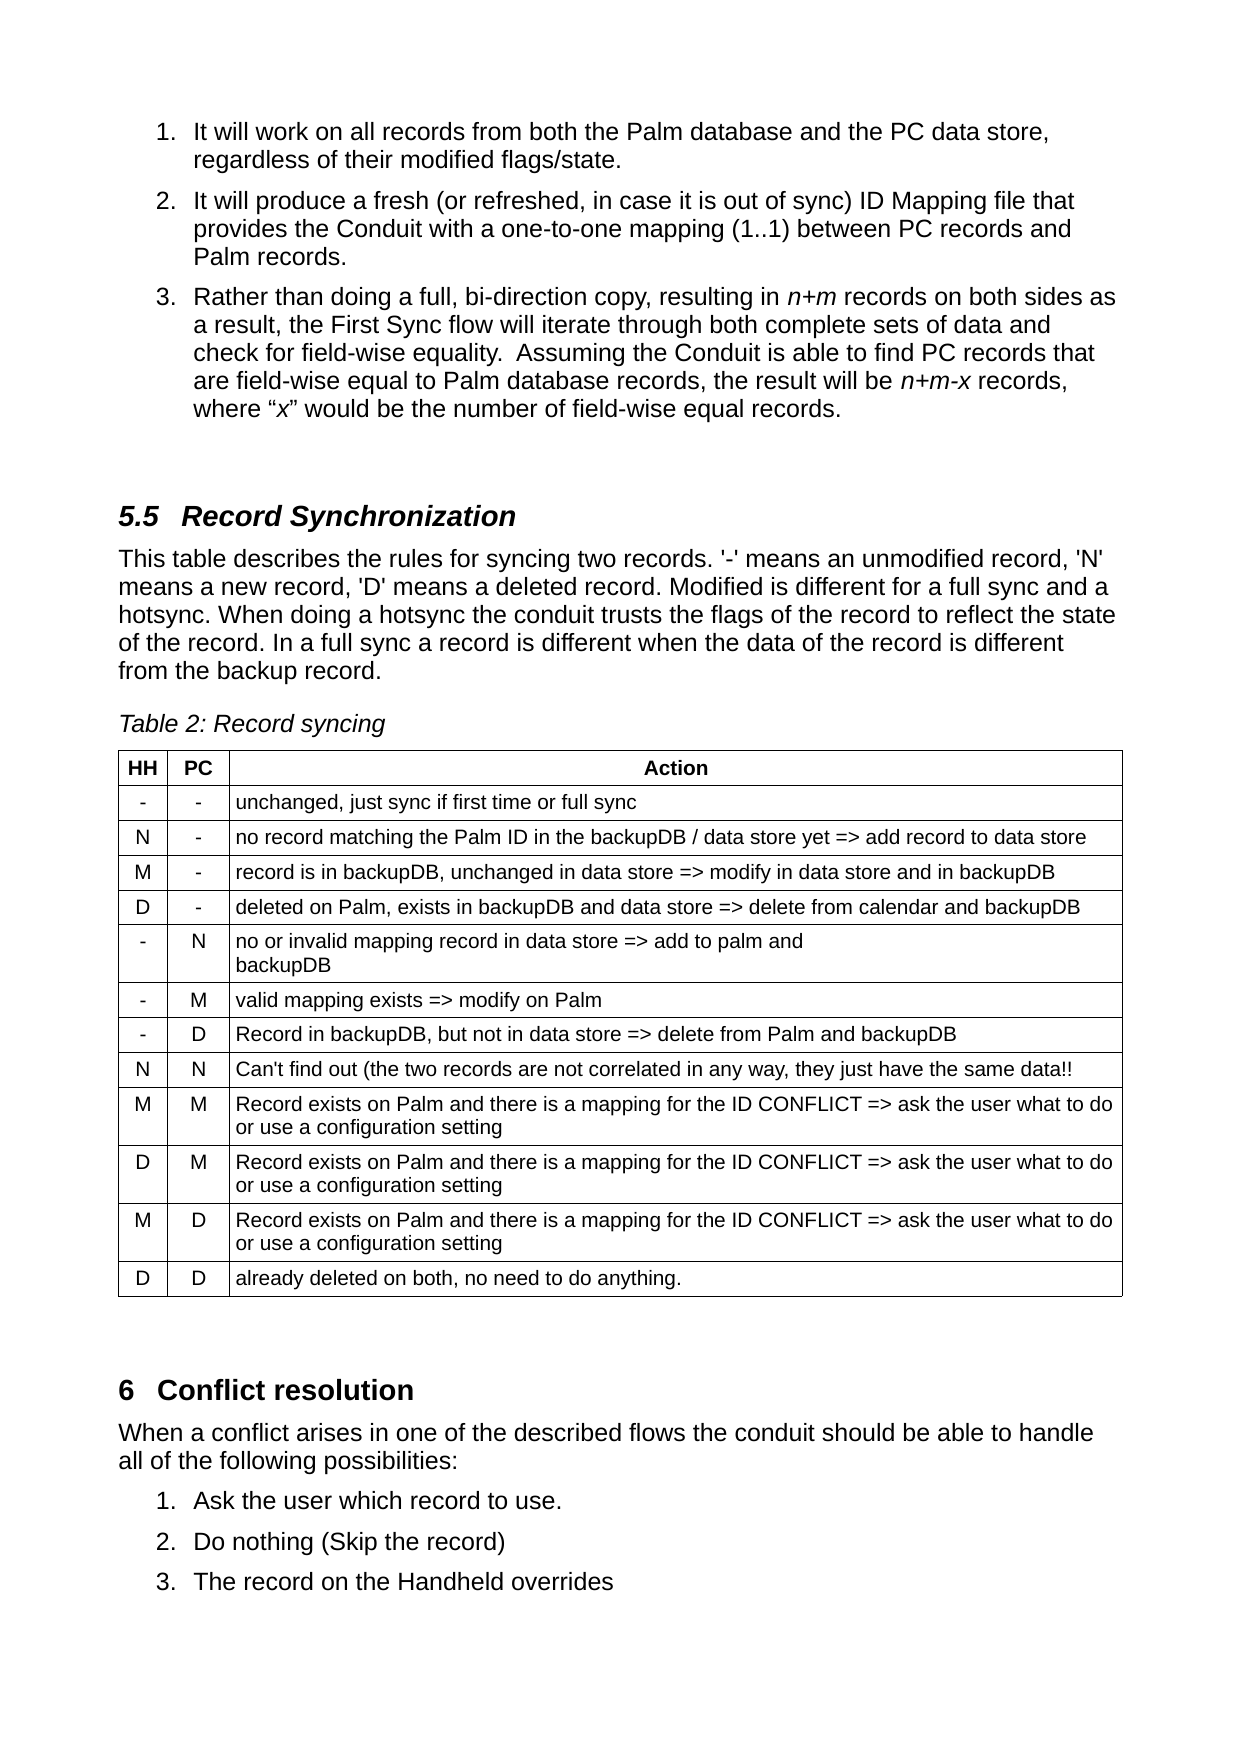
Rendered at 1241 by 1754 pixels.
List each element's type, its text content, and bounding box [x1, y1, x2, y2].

table_cell - [119, 786, 167, 820]
table_cell Record exists on Palm and there is a mapping for the ID CONFLICT => ask the user what to do or use a configuration setting [230, 1146, 1122, 1203]
table_cell - [168, 856, 229, 889]
table_cell M [168, 1088, 229, 1145]
table_cell N [168, 1053, 229, 1087]
table_cell record is in backupDB, unchanged in data store => modify in data store and in backupDB [230, 856, 1122, 889]
list Ask the user which record to use. [156, 1487, 1122, 1515]
table_cell Record in backupDB, but not in data store => delete from Palm and backupDB [230, 1018, 1122, 1052]
table_cell Can't find out (the two records are not correlated in any way, they just have the same data!! [230, 1053, 1122, 1087]
table_cell D [168, 1262, 229, 1296]
table_cell D [168, 1204, 229, 1261]
table_header HH [119, 751, 167, 785]
text Table 2: Record syncing [118, 710, 1122, 738]
table_cell - [168, 786, 229, 820]
table_cell M [119, 856, 167, 889]
text When a conflict arises in one of the described flows the conduit should be able to handle all of the following possibilities: [118, 1419, 1122, 1474]
table_header Action [230, 751, 1122, 785]
table_cell unchanged, just sync if first time or full sync [230, 786, 1122, 820]
table_cell N [119, 821, 167, 855]
table_cell N [119, 1053, 167, 1087]
subtitle Conflict resolution [118, 1373, 1122, 1406]
subtitle Record Synchronization [118, 500, 1122, 533]
table_cell M [119, 1088, 167, 1145]
list It will produce a fresh (or refreshed, in case it is out of sync) ID Mapping file that provides the Conduit with a one-to-one mapping (1..1) between PC records and Palm records. [156, 186, 1122, 270]
table_cell Record exists on Palm and there is a mapping for the ID CONFLICT => ask the user what to do or use a configuration setting [230, 1204, 1122, 1261]
table_cell M [168, 983, 229, 1017]
table_cell N [168, 925, 229, 982]
table_cell Record exists on Palm and there is a mapping for the ID CONFLICT => ask the user what to do or use a configuration setting [230, 1088, 1122, 1145]
table_cell D [168, 1018, 229, 1052]
table_cell no or invalid mapping record in data store => add to palm and backupDB [230, 925, 1122, 982]
table_cell M [119, 1204, 167, 1261]
table_cell D [119, 1146, 167, 1203]
table_cell - [168, 821, 229, 855]
table_header PC [168, 751, 229, 785]
table_cell - [119, 925, 167, 982]
table_cell deleted on Palm, exists in backupDB and data store => delete from calendar and backupDB [230, 891, 1122, 924]
table_cell already deleted on both, no need to do anything. [230, 1262, 1122, 1296]
table_cell D [119, 1262, 167, 1296]
table_cell M [168, 1146, 229, 1203]
table_cell - [119, 983, 167, 1017]
table_cell no record matching the Palm ID in the backupDB / data store yet => add record to data store [230, 821, 1122, 855]
table_cell - [119, 1018, 167, 1052]
list Do nothing (Skip the record) [156, 1527, 1122, 1555]
table_cell - [168, 891, 229, 924]
list Rather than doing a full, bi-direction copy, resulting in n+m records on both sides as a result, the First Sync flow will iterate through both complete sets of data and check for field-wise equality. Assuming the Conduit is able to find PC records that are field-wise equal to Palm database records, the result will be n+m-x records, where “x” would be the number of field-wise equal records. [156, 283, 1122, 422]
list It will work on all records from both the Palm database and the PC data store, regardless of their modified flags/state. [156, 118, 1122, 174]
table_cell valid mapping exists => modify on Palm [230, 983, 1122, 1017]
list The record on the Handheld overrides [156, 1568, 1122, 1596]
table_cell D [119, 891, 167, 924]
text This table describes the rules for syncing two records. '-' means an unmodified record, 'N' means a new record, 'D' means a deleted record. Modified is different for a full sync and a hotsync. When doing a hotsync the conduit trusts the flags of the record to reflect the state of the record. In a full sync a record is different when the data of the record is different from the backup record. [118, 545, 1122, 685]
